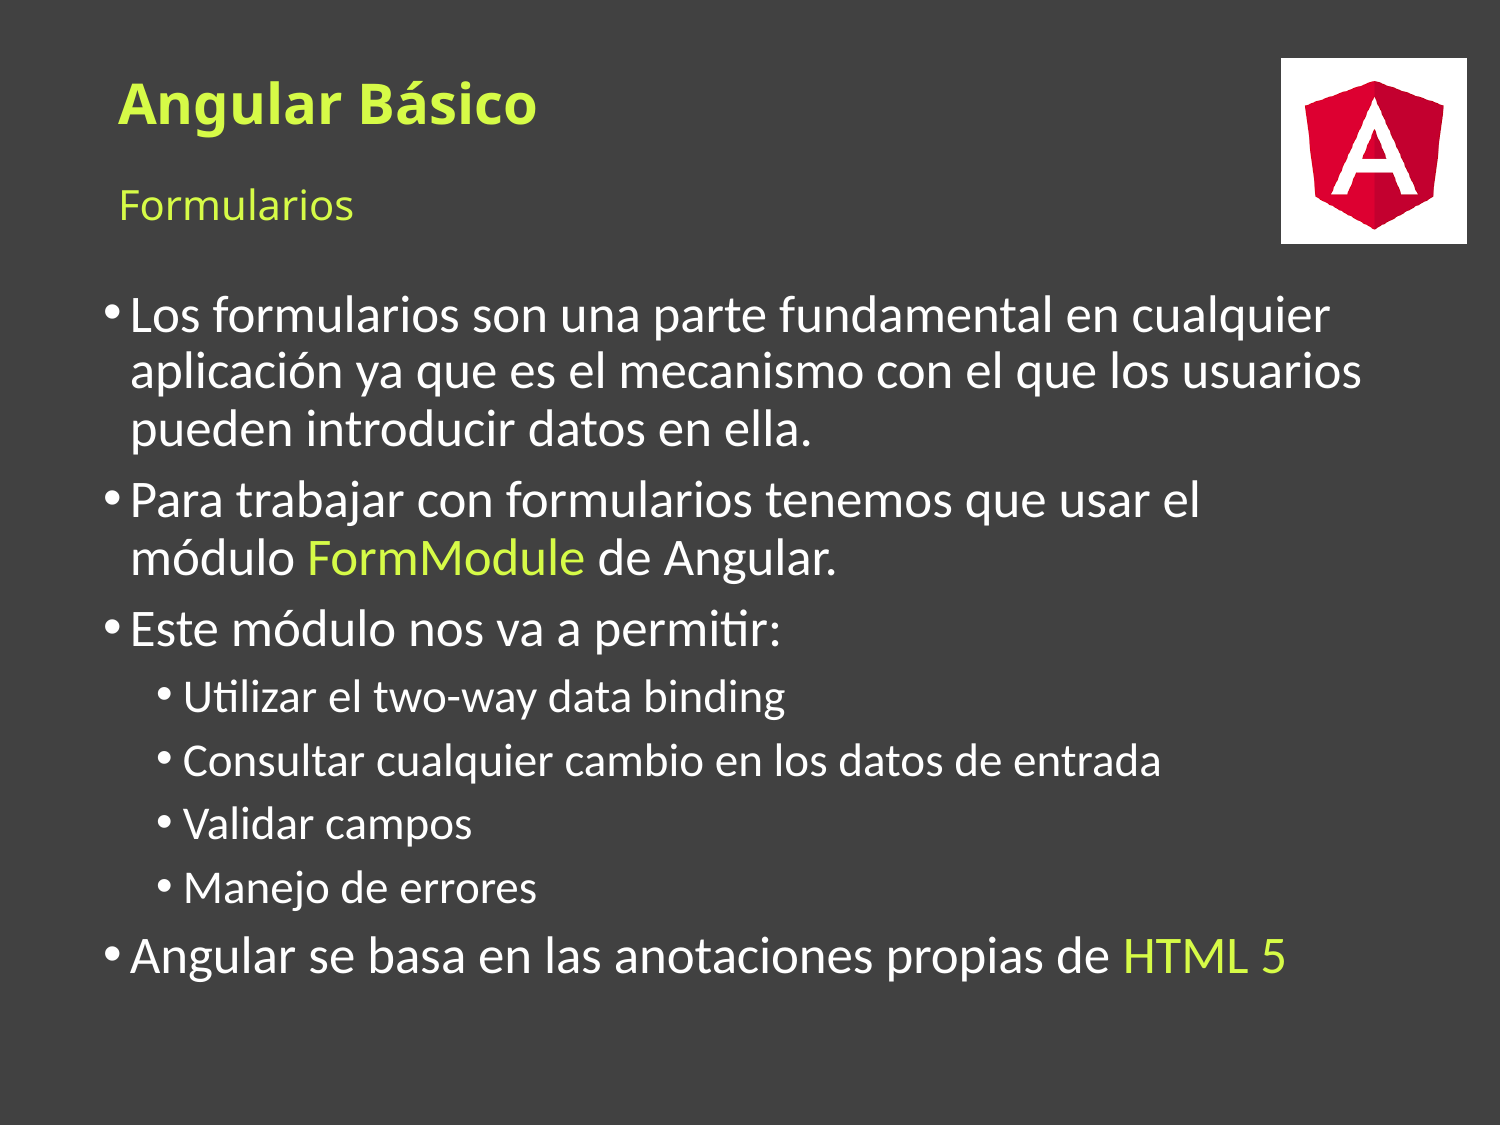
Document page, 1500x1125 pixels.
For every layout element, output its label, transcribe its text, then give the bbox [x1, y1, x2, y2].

title Angular Básico [103, 59, 1282, 144]
picture [1281, 58, 1467, 244]
list Los formularios son una parte fundamental en cualquier aplicación ya que es el mecanismo con el que los usuarios pueden introducir datos en ella. Para trabajar con formularios tenemos que usar el módulo FormModule de Angular. Este módulo nos va a permitir: Utilizar el two-way data binding Consultar cualquier cambio en los datos de entrada Validar campos Manejo de errores Angular se basa en las anotaciones propias de HTML 5 [88, 278, 1383, 993]
list Formularios [103, 163, 1282, 244]
